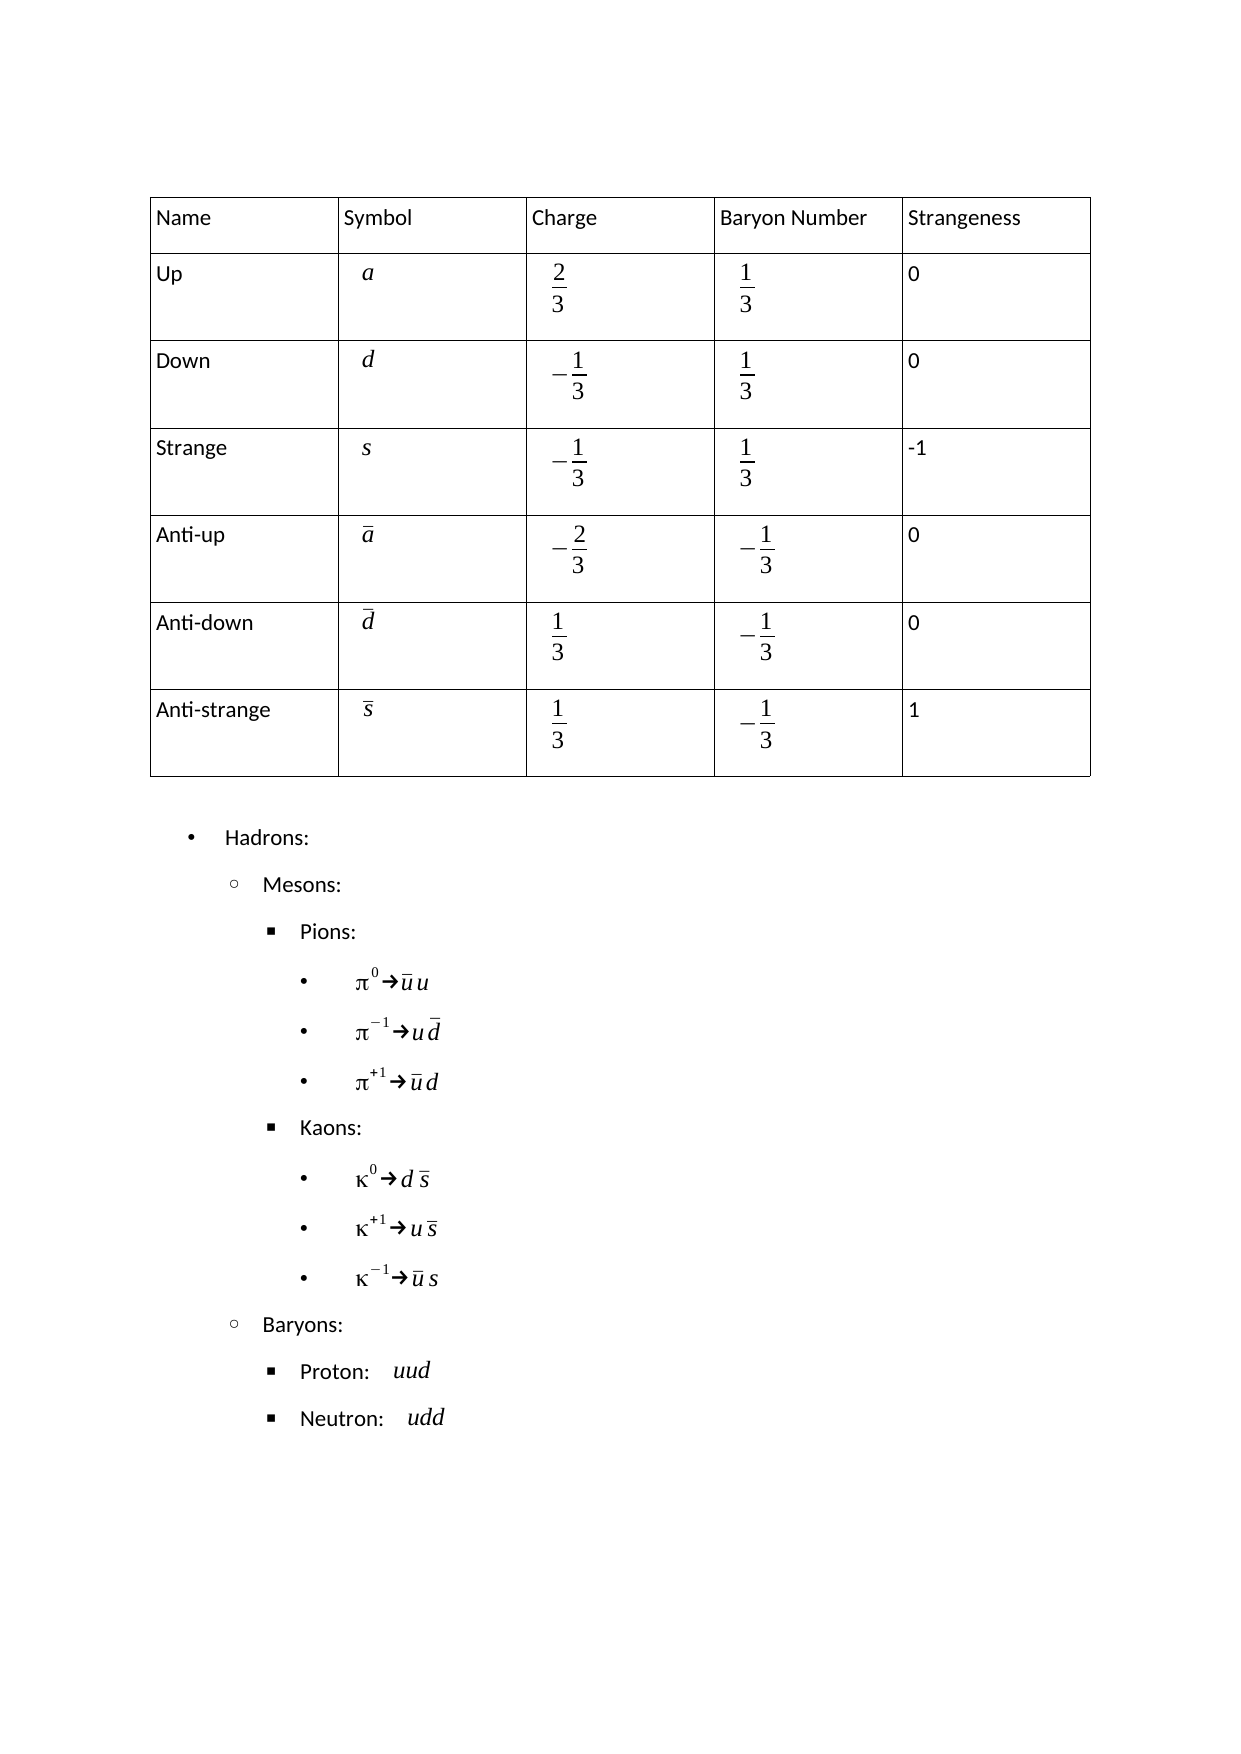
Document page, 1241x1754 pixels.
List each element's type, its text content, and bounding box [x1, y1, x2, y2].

list Baryons: [225, 1310, 1090, 1338]
table_cell [527, 429, 714, 515]
table_cell [339, 254, 526, 340]
table_header Symbol [339, 198, 526, 253]
list Kaons: [262, 1113, 1090, 1142]
table_cell Anti-up [151, 516, 338, 602]
table_cell [339, 516, 526, 602]
table_header Charge [527, 198, 714, 253]
table_cell Up [151, 254, 338, 340]
table_cell [527, 603, 714, 689]
table_cell 0 [903, 254, 1090, 340]
table_cell 1 [903, 690, 1090, 776]
table_cell [715, 690, 902, 776]
table_cell [339, 690, 526, 776]
table_header Name [151, 198, 338, 253]
table_cell [715, 603, 902, 689]
list Hadrons: [187, 823, 1090, 851]
table_cell -1 [903, 429, 1090, 515]
table_header Baryon Number [715, 198, 902, 253]
table_cell [339, 603, 526, 689]
table_cell [715, 341, 902, 427]
list Neutron: [262, 1404, 1090, 1432]
table_cell Anti-down [151, 603, 338, 689]
table_cell [339, 341, 526, 427]
list Mesons: [225, 870, 1090, 898]
table_cell Down [151, 341, 338, 427]
table_header Strangeness [903, 198, 1090, 253]
table_cell [527, 516, 714, 602]
table_cell 0 [903, 603, 1090, 689]
table_cell [715, 516, 902, 602]
table_cell [339, 429, 526, 515]
table_cell [527, 254, 714, 340]
table_cell Anti-strange [151, 690, 338, 776]
table_cell [527, 341, 714, 427]
table_cell Strange [151, 429, 338, 515]
table_cell [715, 429, 902, 515]
table_cell [715, 254, 902, 340]
table_cell 0 [903, 516, 1090, 602]
list Pions: [262, 917, 1090, 945]
list Proton: [262, 1357, 1090, 1385]
table_cell [527, 690, 714, 776]
table_cell 0 [903, 341, 1090, 427]
